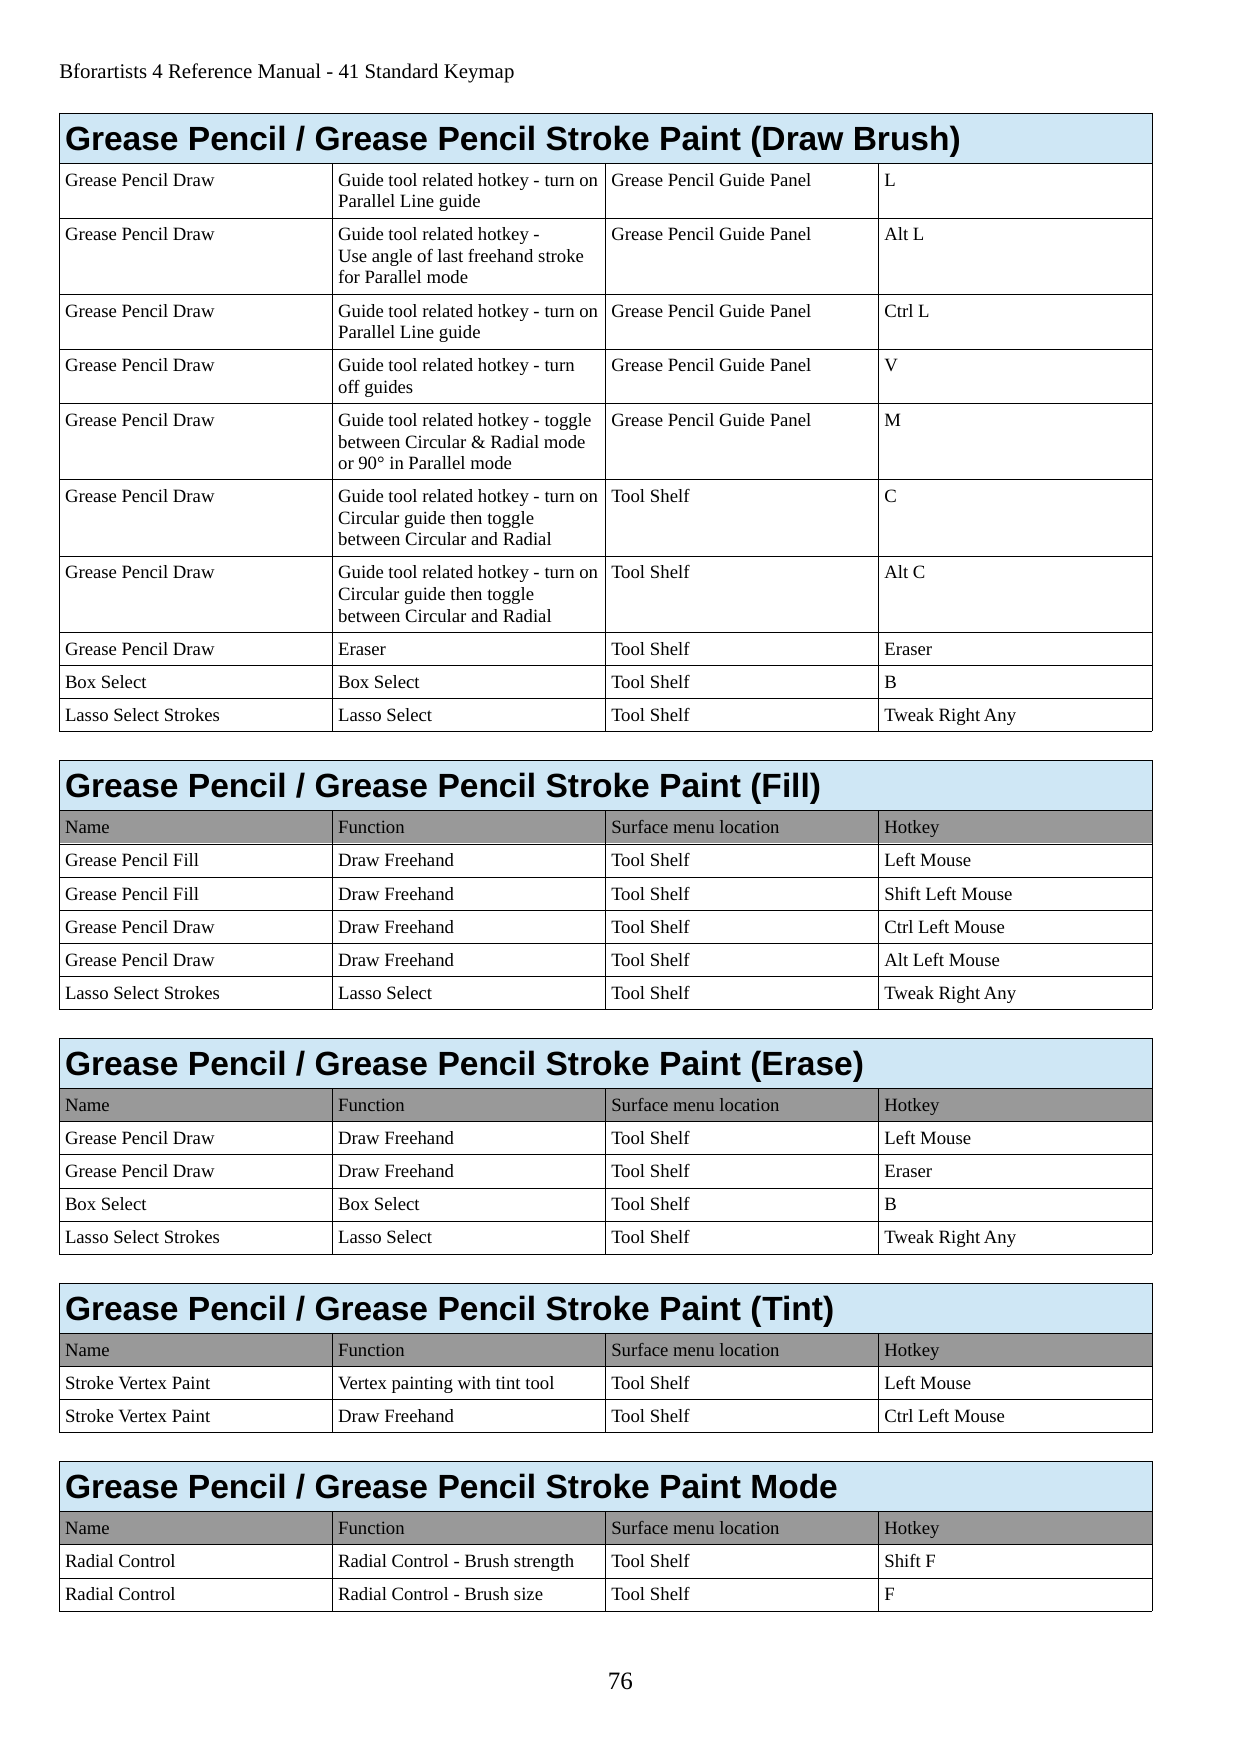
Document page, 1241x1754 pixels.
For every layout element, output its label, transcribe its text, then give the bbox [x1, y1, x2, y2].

table_header Grease Pencil / Grease Pencil Stroke Paint (Tint) [60, 1284, 1152, 1333]
table_cell L [879, 164, 1152, 217]
table_cell M [879, 404, 1152, 479]
table_cell Tool Shelf [606, 944, 878, 976]
table_cell Tool Shelf [606, 878, 878, 910]
table_cell Alt C [879, 557, 1152, 632]
table_cell Radial Control [60, 1545, 332, 1577]
table_cell Lasso Select Strokes [60, 699, 332, 731]
table_header Grease Pencil / Grease Pencil Stroke Paint Mode [60, 1462, 1152, 1511]
table_cell Box Select [60, 666, 332, 698]
table_cell Guide tool related hotkey - turn on Parallel Line guide [333, 164, 605, 217]
table_cell Function [333, 811, 605, 843]
table_cell Tool Shelf [606, 633, 878, 665]
table_cell Tool Shelf [606, 1155, 878, 1187]
table_cell Tool Shelf [606, 699, 878, 731]
table_cell Grease Pencil Draw [60, 1155, 332, 1187]
table_cell Hotkey [879, 811, 1152, 843]
table_cell Grease Pencil Fill [60, 845, 332, 877]
table_cell Box Select [60, 1189, 332, 1221]
table_cell Guide tool related hotkey - turn on Circular guide then toggle between Circular and Radial [333, 480, 605, 556]
table_cell Tool Shelf [606, 1189, 878, 1221]
table_cell Lasso Select Strokes [60, 1222, 332, 1254]
table_cell Grease Pencil Draw [60, 350, 332, 403]
table_cell Tool Shelf [606, 911, 878, 943]
table_cell Guide tool related hotkey - turn on Circular guide then toggle between Circular and Radial [333, 557, 605, 632]
table_cell Grease Pencil Guide Panel [606, 404, 878, 479]
table_cell Draw Freehand [333, 1122, 605, 1154]
table_cell Ctrl Left Mouse [879, 911, 1152, 943]
table_cell Hotkey [879, 1334, 1152, 1366]
table_cell Grease Pencil Guide Panel [606, 295, 878, 348]
table_cell Name [60, 1334, 332, 1366]
table_cell Tool Shelf [606, 1367, 878, 1399]
table_cell Surface menu location [606, 1512, 878, 1544]
table_cell Grease Pencil Draw [60, 1122, 332, 1154]
table_cell Guide tool related hotkey - turn off guides [333, 350, 605, 403]
table_cell Tool Shelf [606, 557, 878, 632]
table_cell Surface menu location [606, 1089, 878, 1121]
table_cell Grease Pencil Draw [60, 295, 332, 348]
table_cell Stroke Vertex Paint [60, 1367, 332, 1399]
table_cell Ctrl L [879, 295, 1152, 348]
table_cell Guide tool related hotkey - turn on Parallel Line guide [333, 295, 605, 348]
table_header Grease Pencil / Grease Pencil Stroke Paint (Draw Brush) [60, 114, 1152, 163]
table_cell Name [60, 811, 332, 843]
table_cell Tool Shelf [606, 1122, 878, 1154]
table_cell Grease Pencil Draw [60, 480, 332, 556]
table_cell Tool Shelf [606, 1400, 878, 1432]
table_cell Grease Pencil Guide Panel [606, 164, 878, 217]
table_cell Grease Pencil Draw [60, 557, 332, 632]
table_cell Vertex painting with tint tool [333, 1367, 605, 1399]
table_cell Name [60, 1512, 332, 1544]
table_cell Surface menu location [606, 811, 878, 843]
table_cell V [879, 350, 1152, 403]
table_cell Guide tool related hotkey - toggle between Circular & Radial mode or 90° in Parallel mode [333, 404, 605, 479]
table_cell Eraser [333, 633, 605, 665]
table_cell Radial Control [60, 1579, 332, 1611]
table_cell Surface menu location [606, 1334, 878, 1366]
table_cell Draw Freehand [333, 878, 605, 910]
table_cell Shift Left Mouse [879, 878, 1152, 910]
table_cell Lasso Select [333, 699, 605, 731]
table_cell Draw Freehand [333, 911, 605, 943]
table_cell Function [333, 1512, 605, 1544]
table_cell Alt Left Mouse [879, 944, 1152, 976]
table_cell Stroke Vertex Paint [60, 1400, 332, 1432]
table_cell Grease Pencil Draw [60, 164, 332, 217]
table_cell Radial Control - Brush strength [333, 1545, 605, 1577]
table_cell B [879, 1189, 1152, 1221]
table_cell Draw Freehand [333, 845, 605, 877]
table_cell Tool Shelf [606, 977, 878, 1009]
table_cell Lasso Select [333, 1222, 605, 1254]
table_cell Eraser [879, 633, 1152, 665]
table_cell Alt L [879, 219, 1152, 294]
table_cell Tool Shelf [606, 845, 878, 877]
table_cell Lasso Select Strokes [60, 977, 332, 1009]
table_cell Tweak Right Any [879, 1222, 1152, 1254]
table_cell Grease Pencil Draw [60, 219, 332, 294]
table_cell Tool Shelf [606, 1579, 878, 1611]
table_cell Function [333, 1089, 605, 1121]
table_header Grease Pencil / Grease Pencil Stroke Paint (Fill) [60, 761, 1152, 810]
table_cell Draw Freehand [333, 1155, 605, 1187]
table_header Grease Pencil / Grease Pencil Stroke Paint (Erase) [60, 1039, 1152, 1088]
table_cell Tweak Right Any [879, 699, 1152, 731]
table_cell Name [60, 1089, 332, 1121]
table_cell Draw Freehand [333, 1400, 605, 1432]
table_cell Grease Pencil Guide Panel [606, 219, 878, 294]
table_cell Radial Control - Brush size [333, 1579, 605, 1611]
table_cell Hotkey [879, 1512, 1152, 1544]
table_cell Grease Pencil Draw [60, 404, 332, 479]
table_cell Tool Shelf [606, 1222, 878, 1254]
table_cell Tweak Right Any [879, 977, 1152, 1009]
table_cell Grease Pencil Draw [60, 911, 332, 943]
table_cell Draw Freehand [333, 944, 605, 976]
table_cell Left Mouse [879, 845, 1152, 877]
table_cell C [879, 480, 1152, 556]
table_cell Shift F [879, 1545, 1152, 1577]
table_cell Left Mouse [879, 1367, 1152, 1399]
table_cell F [879, 1579, 1152, 1611]
table_cell Grease Pencil Guide Panel [606, 350, 878, 403]
table_cell Ctrl Left Mouse [879, 1400, 1152, 1432]
table_cell Hotkey [879, 1089, 1152, 1121]
table_cell Guide tool related hotkey - Use angle of last freehand stroke for Parallel mode [333, 219, 605, 294]
table_cell Grease Pencil Draw [60, 633, 332, 665]
table_cell Eraser [879, 1155, 1152, 1187]
table_cell Lasso Select [333, 977, 605, 1009]
table_cell Box Select [333, 1189, 605, 1221]
table_cell Box Select [333, 666, 605, 698]
table_cell Tool Shelf [606, 480, 878, 556]
table_cell Grease Pencil Fill [60, 878, 332, 910]
table_cell Function [333, 1334, 605, 1366]
table_cell Left Mouse [879, 1122, 1152, 1154]
table_cell Tool Shelf [606, 666, 878, 698]
table_cell B [879, 666, 1152, 698]
table_cell Grease Pencil Draw [60, 944, 332, 976]
table_cell Tool Shelf [606, 1545, 878, 1577]
